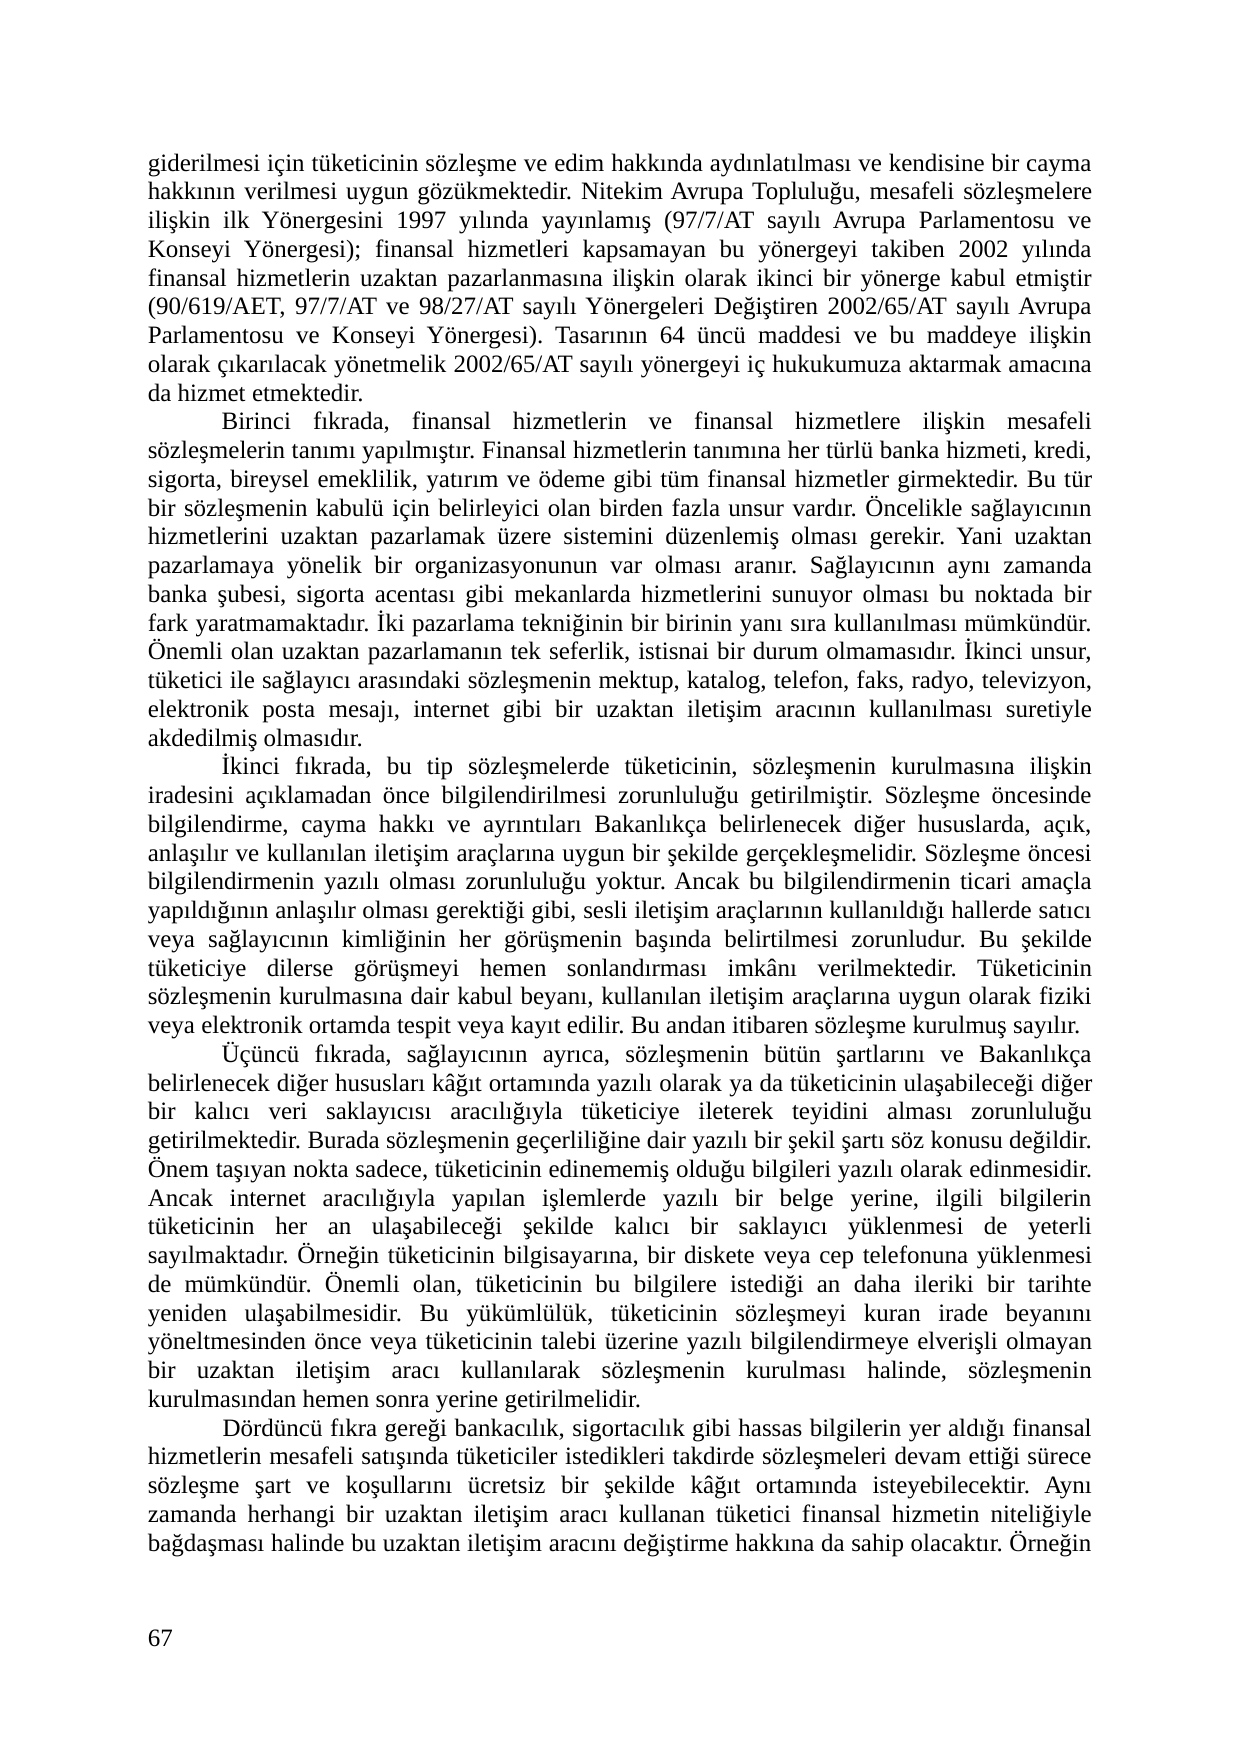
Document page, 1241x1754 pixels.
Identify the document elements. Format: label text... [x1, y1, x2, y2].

text giderilmesi için tüketicinin sözleşme ve edim hakkında aydınlatılması ve kendisine bir cayma hakkının verilmesi uygun gözükmektedir. Nitekim Avrupa Topluluğu, mesafeli sözleşmelere ilişkin ilk Yönergesini 1997 yılında yayınlamış (97/7/AT sayılı Avrupa Parlamentosu ve Konseyi Yönergesi); finansal hizmetleri kapsamayan bu yönergeyi takiben 2002 yılında finansal hizmetlerin uzaktan pazarlanmasına ilişkin olarak ikinci bir yönerge kabul etmiştir (90/619/AET, 97/7/AT ve 98/27/AT sayılı Yönergeleri Değiştiren 2002/65/AT sayılı Avrupa Parlamentosu ve Konseyi Yönergesi). Tasarının 64 üncü maddesi ve bu maddeye ilişkin olarak çıkarılacak yönetmelik 2002/65/AT sayılı yönergeyi iç hukukumuza aktarmak amacına da hizmet etmektedir. [148, 148, 1093, 406]
text İkinci fıkrada, bu tip sözleşmelerde tüketicinin, sözleşmenin kurulmasına ilişkin iradesini açıklamadan önce bilgilendirilmesi zorunluluğu getirilmiştir. Sözleşme öncesinde bilgilendirme, cayma hakkı ve ayrıntıları Bakanlıkça belirlenecek diğer hususlarda, açık, anlaşılır ve kullanılan iletişim araçlarına uygun bir şekilde gerçekleşmelidir. Sözleşme öncesi bilgilendirmenin yazılı olması zorunluluğu yoktur. Ancak bu bilgilendirmenin ticari amaçla yapıldığının anlaşılır olması gerektiği gibi, sesli iletişim araçlarının kullanıldığı hallerde satıcı veya sağlayıcının kimliğinin her görüşmenin başında belirtilmesi zorunludur. Bu şekilde tüketiciye dilerse görüşmeyi hemen sonlandırması imkânı verilmektedir. Tüketicinin sözleşmenin kurulmasına dair kabul beyanı, kullanılan iletişim araçlarına uygun olarak fiziki veya elektronik ortamda tespit veya kayıt edilir. Bu andan itibaren sözleşme kurulmuş sayılır. [148, 751, 1093, 1039]
text Birinci fıkrada, finansal hizmetlerin ve finansal hizmetlere ilişkin mesafeli sözleşmelerin tanımı yapılmıştır. Finansal hizmetlerin tanımına her türlü banka hizmeti, kredi, sigorta, bireysel emeklilik, yatırım ve ödeme gibi tüm finansal hizmetler girmektedir. Bu tür bir sözleşmenin kabulü için belirleyici olan birden fazla unsur vardır. Öncelikle sağlayıcının hizmetlerini uzaktan pazarlamak üzere sistemini düzenlemiş olması gerekir. Yani uzaktan pazarlamaya yönelik bir organizasyonunun var olması aranır. Sağlayıcının aynı zamanda banka şubesi, sigorta acentası gibi mekanlarda hizmetlerini sunuyor olması bu noktada bir fark yaratmamaktadır. İki pazarlama tekniğinin bir birinin yanı sıra kullanılması mümkündür. Önemli olan uzaktan pazarlamanın tek seferlik, istisnai bir durum olmamasıdır. İkinci unsur, tüketici ile sağlayıcı arasındaki sözleşmenin mektup, katalog, telefon, faks, radyo, televizyon, elektronik posta mesajı, internet gibi bir uzaktan iletişim aracının kullanılması suretiyle akdedilmiş olmasıdır. [148, 406, 1093, 751]
text Üçüncü fıkrada, sağlayıcının ayrıca, sözleşmenin bütün şartlarını ve Bakanlıkça belirlenecek diğer hususları kâğıt ortamında yazılı olarak ya da tüketicinin ulaşabileceği diğer bir kalıcı veri saklayıcısı aracılığıyla tüketiciye ileterek teyidini alması zorunluluğu getirilmektedir. Burada sözleşmenin geçerliliğine dair yazılı bir şekil şartı söz konusu değildir. Önem taşıyan nokta sadece, tüketicinin edinememiş olduğu bilgileri yazılı olarak edinmesidir. Ancak internet aracılığıyla yapılan işlemlerde yazılı bir belge yerine, ilgili bilgilerin tüketicinin her an ulaşabileceği şekilde kalıcı bir saklayıcı yüklenmesi de yeterli sayılmaktadır. Örneğin tüketicinin bilgisayarına, bir diskete veya cep telefonuna yüklenmesi de mümkündür. Önemli olan, tüketicinin bu bilgilere istediği an daha ileriki bir tarihte yeniden ulaşabilmesidir. Bu yükümlülük, tüketicinin sözleşmeyi kuran irade beyanını yöneltmesinden önce veya tüketicinin talebi üzerine yazılı bilgilendirmeye elverişli olmayan bir uzaktan iletişim aracı kullanılarak sözleşmenin kurulması halinde, sözleşmenin kurulmasından hemen sonra yerine getirilmelidir. [148, 1039, 1093, 1413]
text Dördüncü fıkra gereği bankacılık, sigortacılık gibi hassas bilgilerin yer aldığı finansal hizmetlerin mesafeli satışında tüketiciler istedikleri takdirde sözleşmeleri devam ettiği sürece sözleşme şart ve koşullarını ücretsiz bir şekilde kâğıt ortamında isteyebilecektir. Aynı zamanda herhangi bir uzaktan iletişim aracı kullanan tüketici finansal hizmetin niteliğiyle bağdaşması halinde bu uzaktan iletişim aracını değiştirme hakkına da sahip olacaktır. Örneğin [148, 1413, 1093, 1556]
